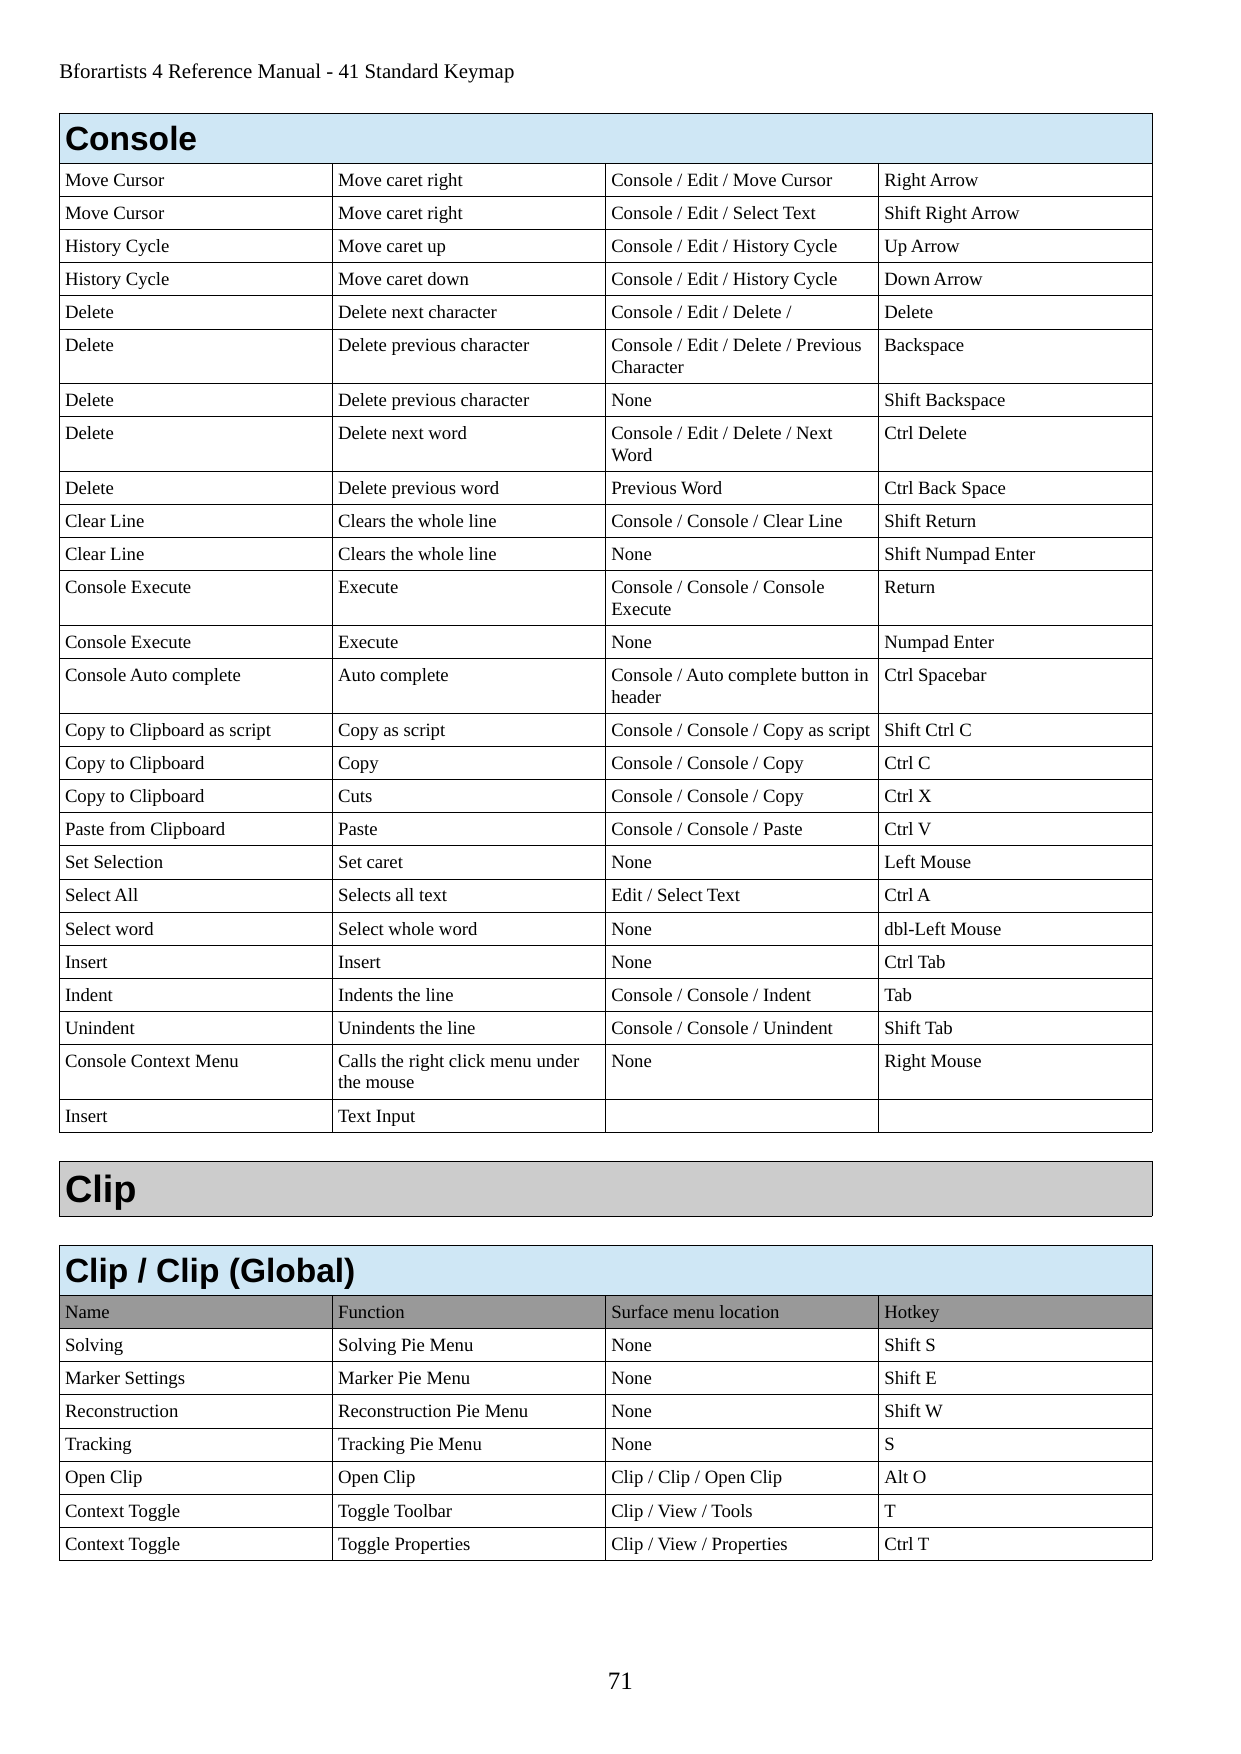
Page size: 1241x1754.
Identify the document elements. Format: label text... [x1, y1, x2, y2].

table_cell Copy as script [333, 714, 605, 746]
table_cell None [606, 1362, 878, 1394]
table_cell Shift Backspace [879, 384, 1152, 416]
table_cell None [606, 626, 878, 658]
table_cell Toggle Properties [333, 1528, 605, 1560]
table_cell Auto complete [333, 659, 605, 713]
table_cell Ctrl Back Space [879, 472, 1152, 504]
table_cell Clip / View / Properties [606, 1528, 878, 1560]
table_cell T [879, 1495, 1152, 1527]
table_cell Reconstruction Pie Menu [333, 1395, 605, 1427]
table_cell Unindents the line [333, 1012, 605, 1044]
table_cell Insert [60, 1100, 332, 1132]
table_cell Console / Console / Copy [606, 747, 878, 779]
table_cell Copy to Clipboard as script [60, 714, 332, 746]
table_cell None [606, 846, 878, 878]
table_cell None [606, 1429, 878, 1461]
table_cell Insert [333, 946, 605, 978]
table_cell Set Selection [60, 846, 332, 878]
table_cell Context Toggle [60, 1528, 332, 1560]
table_cell Calls the right click menu under the mouse [333, 1045, 605, 1099]
table_cell Console / Console / Copy [606, 780, 878, 812]
table_cell Context Toggle [60, 1495, 332, 1527]
table_cell Alt O [879, 1462, 1152, 1494]
table_cell Paste from Clipboard [60, 813, 332, 845]
table_cell Return [879, 571, 1152, 625]
table_cell Delete [60, 472, 332, 504]
table_cell Move caret right [333, 164, 605, 196]
table_cell Ctrl Tab [879, 946, 1152, 978]
table_cell None [606, 1395, 878, 1427]
table_cell Console Execute [60, 626, 332, 658]
table_cell Delete [879, 296, 1152, 328]
table_cell Open Clip [60, 1462, 332, 1494]
table_cell Console / Edit / Delete / Previous Character [606, 330, 878, 383]
table_cell Copy to Clipboard [60, 747, 332, 779]
table_cell Shift E [879, 1362, 1152, 1394]
table_cell Reconstruction [60, 1395, 332, 1427]
table_cell Move Cursor [60, 197, 332, 229]
table_cell Indent [60, 979, 332, 1011]
table_cell Shift S [879, 1329, 1152, 1361]
table_cell Indents the line [333, 979, 605, 1011]
table_cell Unindent [60, 1012, 332, 1044]
table_cell Clears the whole line [333, 505, 605, 537]
table_cell Clip / View / Tools [606, 1495, 878, 1527]
table_cell Console / Console / Clear Line [606, 505, 878, 537]
table_cell Ctrl T [879, 1528, 1152, 1560]
table_cell Delete next word [333, 417, 605, 471]
table_cell Console / Console / Paste [606, 813, 878, 845]
table_cell Shift Tab [879, 1012, 1152, 1044]
table_cell Ctrl X [879, 780, 1152, 812]
table_cell Ctrl Delete [879, 417, 1152, 471]
table_cell Delete [60, 330, 332, 383]
table_cell Surface menu location [606, 1296, 878, 1328]
table_cell Move caret down [333, 263, 605, 295]
table_cell Console / Edit / Delete / Next Word [606, 417, 878, 471]
table_cell Tracking [60, 1429, 332, 1461]
table_cell Delete [60, 296, 332, 328]
table_cell Paste [333, 813, 605, 845]
table_cell Solving Pie Menu [333, 1329, 605, 1361]
table_cell Text Input [333, 1100, 605, 1132]
table_cell Clear Line [60, 505, 332, 537]
table_cell Console / Edit / Move Cursor [606, 164, 878, 196]
table_cell Console / Auto complete button in header [606, 659, 878, 713]
table_cell Console / Console / Console Execute [606, 571, 878, 625]
table_cell Clear Line [60, 538, 332, 570]
table_cell History Cycle [60, 263, 332, 295]
table_cell Select word [60, 913, 332, 945]
table_header Console [60, 114, 1152, 163]
table_cell Console / Console / Indent [606, 979, 878, 1011]
table_cell None [606, 913, 878, 945]
table_cell Shift Right Arrow [879, 197, 1152, 229]
table_cell None [606, 946, 878, 978]
table_cell Backspace [879, 330, 1152, 383]
table_cell History Cycle [60, 230, 332, 262]
table_cell Name [60, 1296, 332, 1328]
table_cell Shift W [879, 1395, 1152, 1427]
table_cell Marker Settings [60, 1362, 332, 1394]
table_cell Console Auto complete [60, 659, 332, 713]
table_cell Cuts [333, 780, 605, 812]
table_cell Shift Numpad Enter [879, 538, 1152, 570]
table_cell Copy to Clipboard [60, 780, 332, 812]
table_cell Toggle Toolbar [333, 1495, 605, 1527]
table_header Clip [60, 1162, 1152, 1216]
table_cell Ctrl Spacebar [879, 659, 1152, 713]
table_cell Hotkey [879, 1296, 1152, 1328]
table_cell None [606, 538, 878, 570]
table_cell Delete [60, 384, 332, 416]
table_cell Console / Edit / Delete / [606, 296, 878, 328]
table_cell Previous Word [606, 472, 878, 504]
table_cell [879, 1100, 1152, 1132]
table_cell S [879, 1429, 1152, 1461]
table_cell Edit / Select Text [606, 880, 878, 912]
table_cell Delete previous character [333, 384, 605, 416]
table_cell Left Mouse [879, 846, 1152, 878]
table_cell Move caret up [333, 230, 605, 262]
table_cell Move caret right [333, 197, 605, 229]
table_cell Tab [879, 979, 1152, 1011]
table_cell Copy [333, 747, 605, 779]
table_cell Console / Edit / Select Text [606, 197, 878, 229]
table_cell Open Clip [333, 1462, 605, 1494]
table_cell Select All [60, 880, 332, 912]
table_cell Right Mouse [879, 1045, 1152, 1099]
table_cell Tracking Pie Menu [333, 1429, 605, 1461]
table_cell None [606, 1329, 878, 1361]
table_cell Set caret [333, 846, 605, 878]
table_cell None [606, 384, 878, 416]
table_cell Function [333, 1296, 605, 1328]
table_cell [606, 1100, 878, 1132]
table_cell Execute [333, 626, 605, 658]
table_cell Solving [60, 1329, 332, 1361]
table_cell Console / Edit / History Cycle [606, 230, 878, 262]
table_cell Ctrl C [879, 747, 1152, 779]
table_cell Ctrl V [879, 813, 1152, 845]
table_cell Insert [60, 946, 332, 978]
table_cell Shift Return [879, 505, 1152, 537]
table_cell Clip / Clip / Open Clip [606, 1462, 878, 1494]
table_cell Right Arrow [879, 164, 1152, 196]
table_cell Ctrl A [879, 880, 1152, 912]
table_cell Down Arrow [879, 263, 1152, 295]
table_cell Select whole word [333, 913, 605, 945]
table_cell Console Context Menu [60, 1045, 332, 1099]
table_cell Up Arrow [879, 230, 1152, 262]
table_cell Marker Pie Menu [333, 1362, 605, 1394]
table_cell None [606, 1045, 878, 1099]
table_cell dbl-Left Mouse [879, 913, 1152, 945]
table_cell Shift Ctrl C [879, 714, 1152, 746]
table_cell Delete previous word [333, 472, 605, 504]
table_cell Delete next character [333, 296, 605, 328]
table_cell Console / Console / Copy as script [606, 714, 878, 746]
table_cell Selects all text [333, 880, 605, 912]
table_cell Delete previous character [333, 330, 605, 383]
table_cell Console / Console / Unindent [606, 1012, 878, 1044]
table_header Clip / Clip (Global) [60, 1246, 1152, 1295]
table_cell Execute [333, 571, 605, 625]
table_cell Console Execute [60, 571, 332, 625]
table_cell Delete [60, 417, 332, 471]
table_cell Numpad Enter [879, 626, 1152, 658]
table_cell Move Cursor [60, 164, 332, 196]
table_cell Clears the whole line [333, 538, 605, 570]
table_cell Console / Edit / History Cycle [606, 263, 878, 295]
